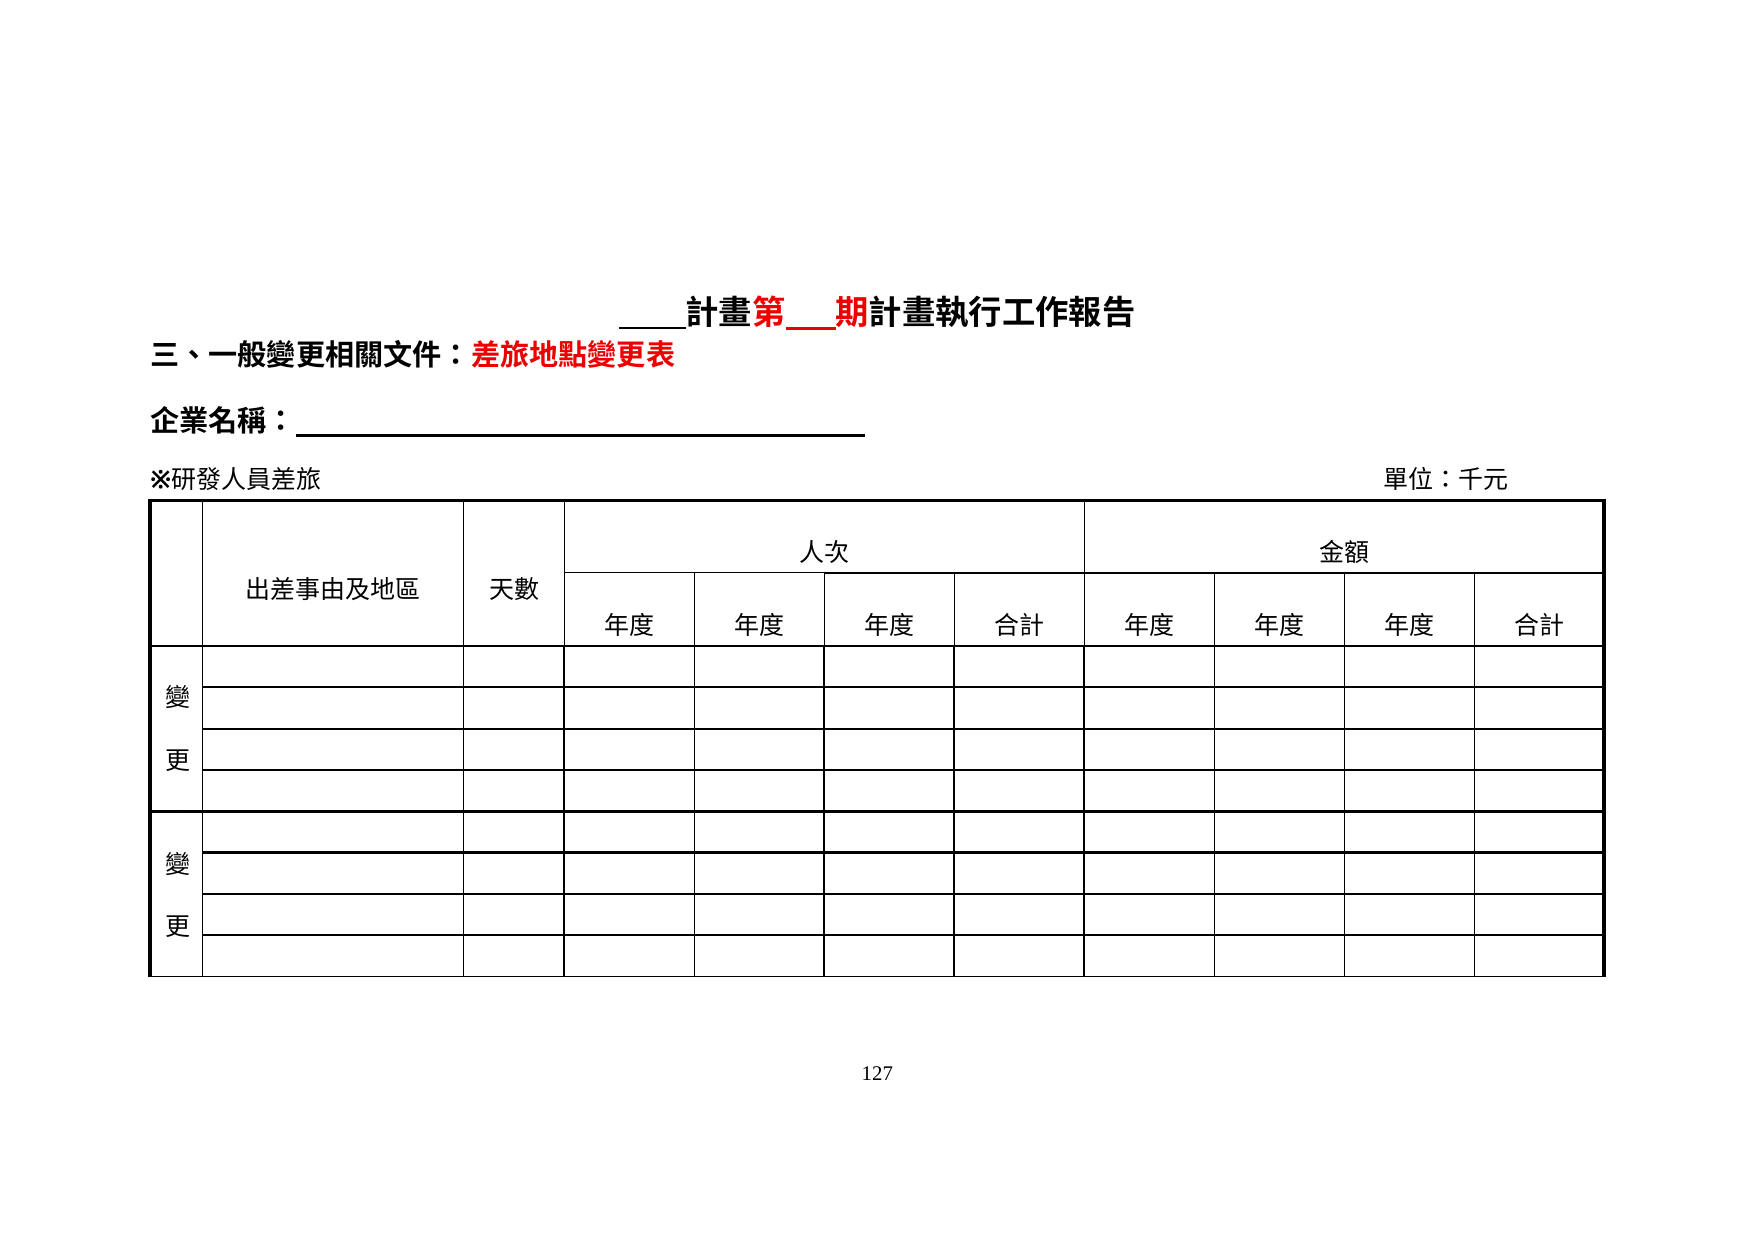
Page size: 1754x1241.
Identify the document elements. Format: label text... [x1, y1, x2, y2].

table_cell [955, 647, 1083, 686]
table_cell [1345, 771, 1474, 810]
table_cell 合 計 [203, 771, 463, 810]
table_cell [1085, 730, 1214, 769]
table_cell [203, 813, 463, 851]
table_header [152, 502, 202, 645]
table_cell [565, 854, 694, 893]
table_cell [1085, 895, 1214, 934]
table_cell [695, 854, 823, 893]
table_cell [464, 813, 563, 851]
table_cell [565, 688, 694, 727]
table_cell [1215, 730, 1344, 769]
table_cell [1345, 895, 1474, 934]
table_cell [695, 730, 823, 769]
table_cell [1475, 730, 1602, 769]
table_cell [464, 854, 563, 893]
text ※研發人員差旅 單位：千元 [150, 436, 1604, 498]
table_cell [695, 647, 823, 686]
table_cell 合計 [955, 574, 1084, 645]
table_cell [1085, 771, 1214, 810]
table_cell [203, 730, 463, 769]
table_cell [565, 771, 694, 810]
table_cell [695, 895, 823, 934]
table_cell 合 計 [203, 936, 463, 976]
table_cell [1345, 647, 1474, 686]
table_header 人次 [565, 502, 1084, 572]
table_cell [1475, 771, 1602, 810]
table_cell [695, 688, 823, 727]
table_cell [565, 647, 694, 686]
table_header 金額 [1085, 502, 1602, 572]
table_cell [1345, 730, 1474, 769]
table_cell [955, 813, 1083, 851]
table_cell [464, 688, 563, 727]
table_cell [464, 895, 563, 934]
table_header 出差事由及地區 [203, 502, 463, 645]
table_cell [955, 895, 1083, 934]
table_cell [1345, 813, 1474, 851]
table_cell [825, 771, 953, 810]
table_cell [464, 771, 563, 810]
table_cell [825, 936, 953, 976]
table_cell [1085, 647, 1214, 686]
table_cell 變更後 [152, 813, 202, 976]
table_cell [1215, 771, 1344, 810]
table_cell 年度 [1345, 574, 1474, 645]
table_cell [565, 730, 694, 769]
table_cell [825, 730, 953, 769]
table_cell [825, 813, 953, 851]
table_cell [1345, 688, 1474, 727]
table_cell [203, 647, 463, 686]
table_cell [1215, 854, 1344, 893]
table_cell [1215, 813, 1344, 851]
table_header 天數 [464, 502, 564, 645]
table_cell [1475, 854, 1602, 893]
table_cell [1475, 813, 1602, 851]
table_cell [464, 936, 563, 976]
table_cell 年度 [825, 574, 954, 645]
table_cell [1345, 936, 1474, 976]
table_cell [565, 813, 694, 851]
table_cell [1475, 936, 1602, 976]
table_cell [825, 647, 953, 686]
text 計畫第 期計畫執行工作報告 [150, 269, 1604, 331]
table_cell [203, 895, 463, 934]
table_cell [1475, 688, 1602, 727]
table_cell [1085, 688, 1214, 727]
table_cell [955, 688, 1083, 727]
table_cell [825, 895, 953, 934]
table_cell [464, 730, 563, 769]
text 三、一般變更相關文件：差旅地點變更表 [150, 331, 1604, 373]
table_cell [695, 813, 823, 851]
table_cell [955, 936, 1083, 976]
table_cell [203, 688, 463, 727]
table_cell [695, 771, 823, 810]
table_cell [955, 730, 1083, 769]
table_cell 合計 [1475, 574, 1602, 645]
table_cell [825, 688, 953, 727]
table_cell [1215, 688, 1344, 727]
table_cell [565, 936, 694, 976]
text 企業名稱： [150, 373, 1604, 436]
table_cell [825, 854, 953, 893]
table_cell [1215, 647, 1344, 686]
table_cell [1475, 895, 1602, 934]
table_cell [955, 854, 1083, 893]
table_cell [464, 647, 563, 686]
table_cell [1085, 936, 1214, 976]
table_cell [1215, 936, 1344, 976]
table_cell [1475, 647, 1602, 686]
table_cell 年度 [565, 573, 694, 645]
table_cell [1345, 854, 1474, 893]
table_cell 年度 [1085, 574, 1214, 645]
table_cell [565, 895, 694, 934]
table_cell [1215, 895, 1344, 934]
table_cell 變更前 [152, 647, 202, 810]
table_cell 年度 [1215, 574, 1344, 645]
table_cell [1085, 813, 1214, 851]
table_cell [203, 854, 463, 893]
table_cell 年度 [695, 573, 824, 645]
table_cell [955, 771, 1083, 810]
table_cell [695, 936, 823, 976]
table_cell [1085, 854, 1214, 893]
